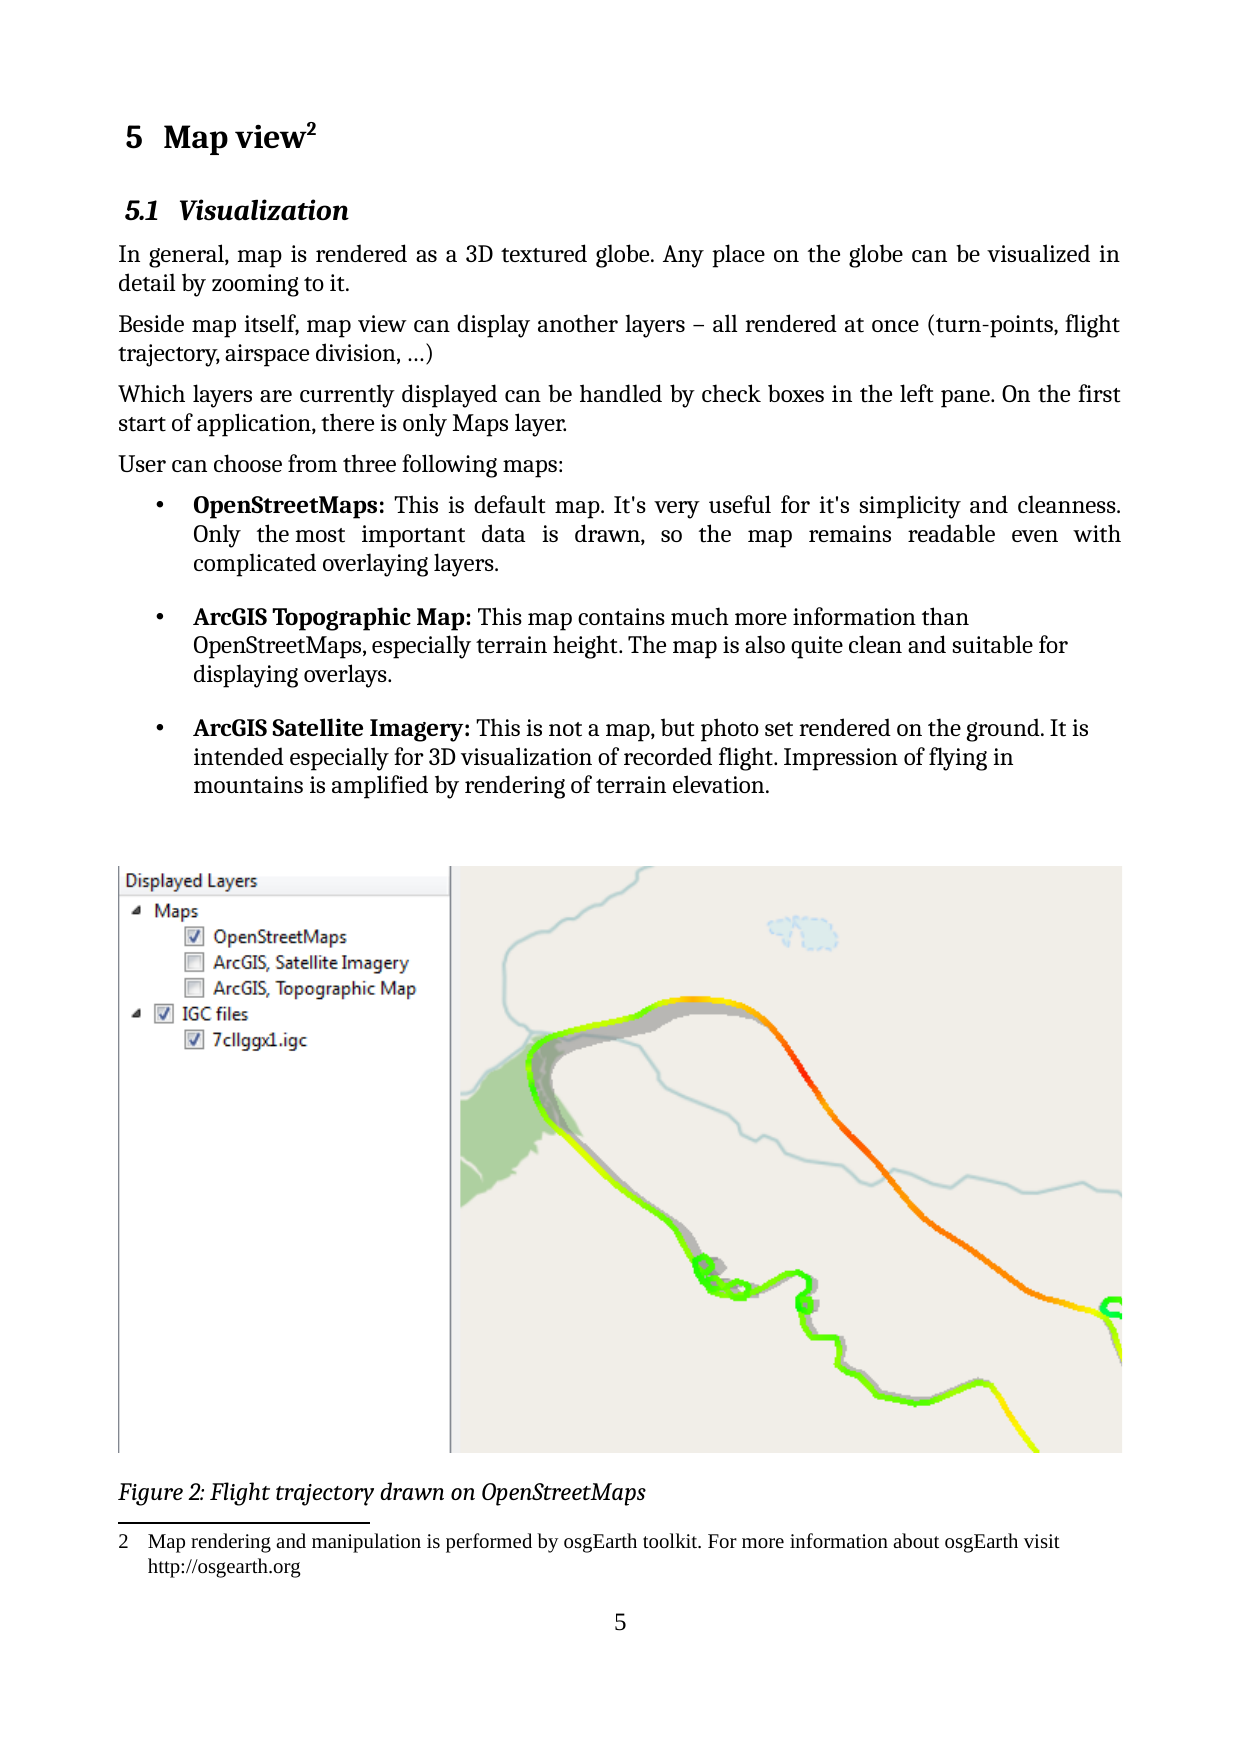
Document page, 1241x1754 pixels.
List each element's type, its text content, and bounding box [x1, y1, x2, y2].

subtitle Map view [118, 118, 1122, 157]
list OpenStreetMaps: This is default map. It's very useful for it's simplicity and cleanness. Only the most important data is drawn, so the map remains readable even with complicated overlaying layers. [156, 491, 1122, 578]
text Figure 2: Flight trajectory drawn on OpenStreetMaps [118, 1477, 1122, 1506]
text Map rendering and manipulation is performed by osgEarth toolkit. For more information about osgEarth visit http://osgearth.org [118, 1529, 1122, 1578]
text Beside map itself, map view can display another layers – all rendered at once (turn-points, flight trajectory, airspace division, …) [118, 310, 1122, 368]
text Which layers are currently displayed can be handled by check boxes in the left pane. On the first start of application, there is only Maps layer. [118, 380, 1122, 438]
list ArcGIS Satellite Imagery: This is not a map, but photo set rendered on the ground. It is intended especially for 3D visualization of recorded flight. Impression of flying in mountains is amplified by rendering of terrain elevation. [156, 714, 1122, 800]
text In general, map is rendered as a 3D textured globe. Any place on the globe can be visualized in detail by zooming to it. [118, 240, 1122, 298]
picture [118, 866, 1123, 1453]
list ArcGIS Topographic Map: This map contains much more information than OpenStreetMaps, especially terrain height. The map is also quite clean and suitable for displaying overlays. [156, 603, 1122, 689]
subtitle Visualization [118, 194, 1122, 228]
text User can choose from three following maps: [118, 450, 1122, 479]
